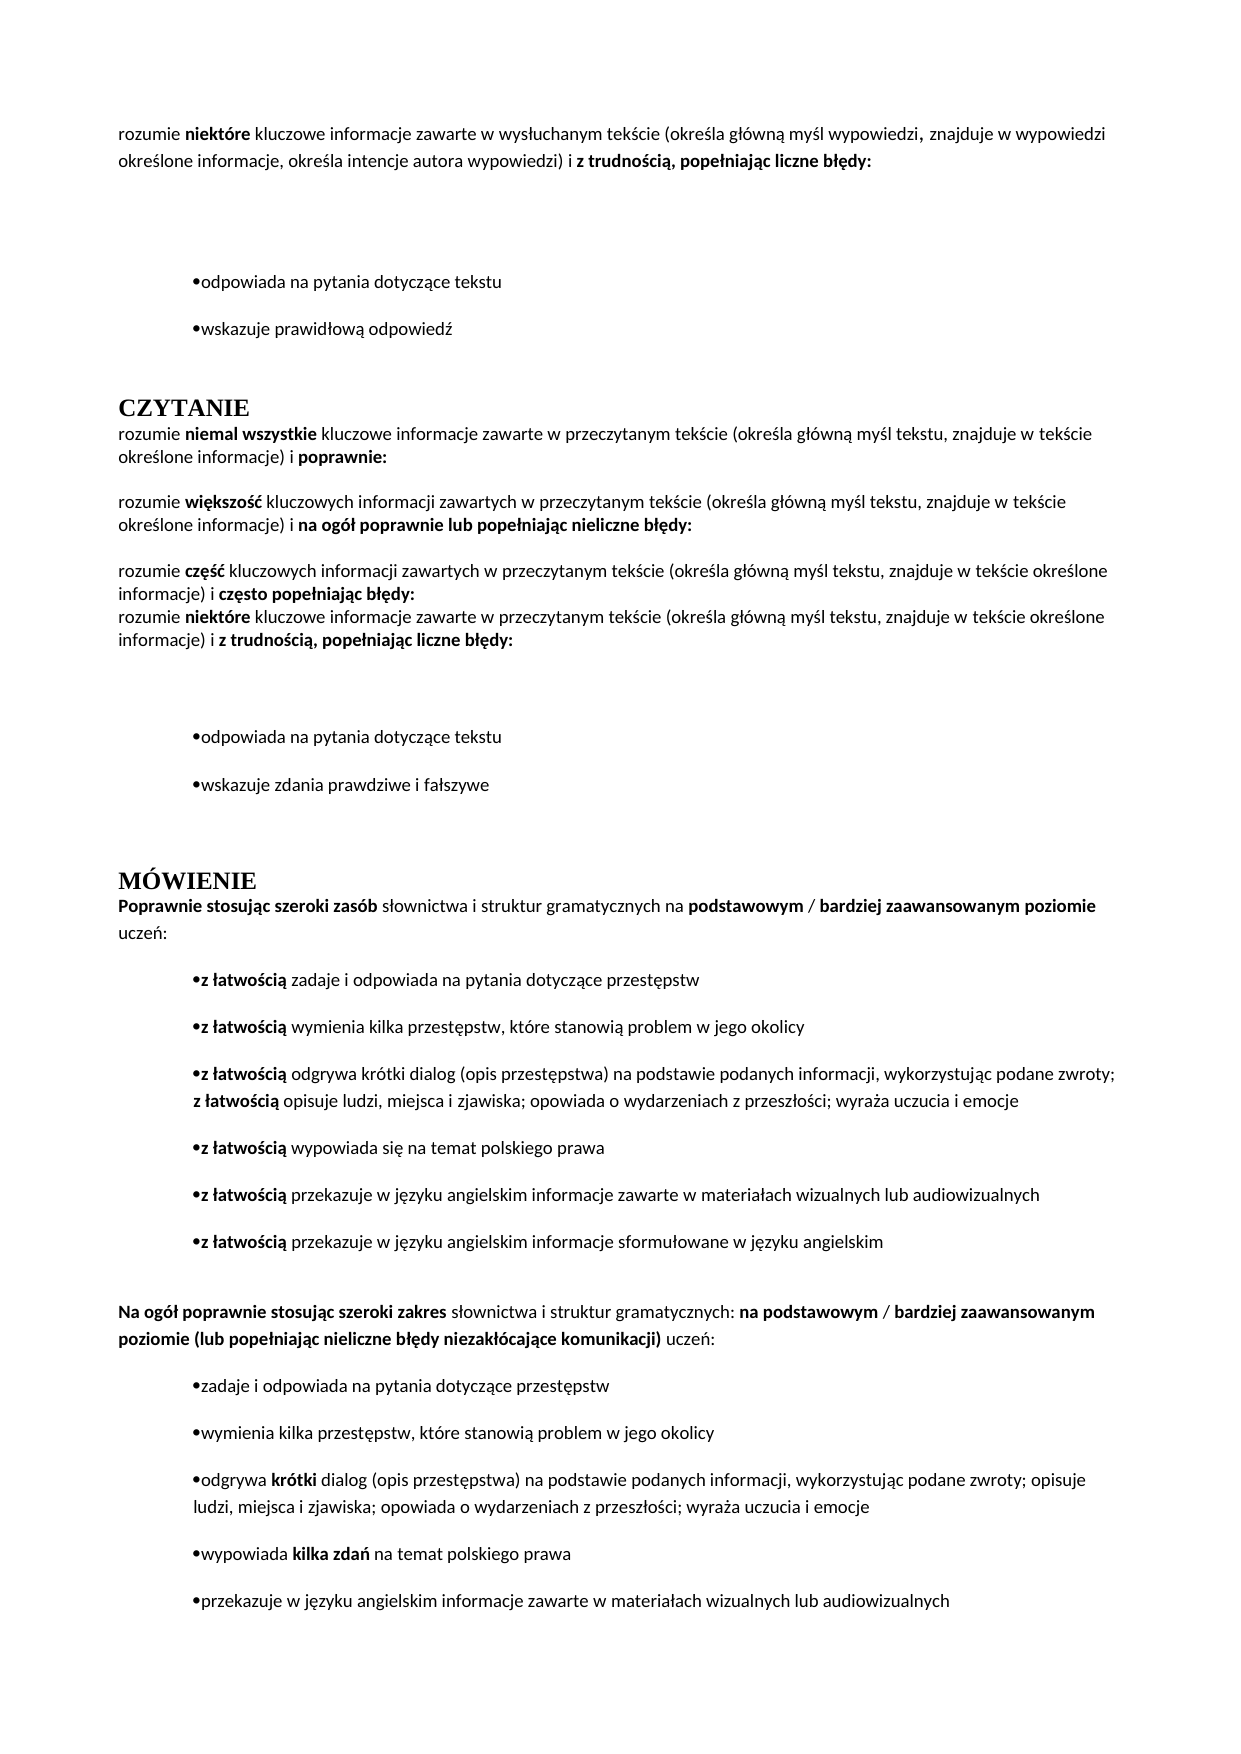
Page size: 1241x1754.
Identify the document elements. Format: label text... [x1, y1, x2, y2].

text rozumie większość kluczowych informacji zawartych w przeczytanym tekście (określa główną myśl tekstu, znajduje w tekście określone informacje) i na ogół poprawnie lub popełniając nieliczne błędy: [118, 491, 1122, 536]
list Poprawnie stosując szeroki zasób słownictwa i struktur gramatycznych na podstawowym / bardziej zaawansowanym poziomie uczeń: [118, 894, 1122, 944]
text rozumie część kluczowych informacji zawartych w przeczytanym tekście (określa główną myśl tekstu, znajduje w tekście określone informacje) i często popełniając błędy: [118, 559, 1122, 605]
list z łatwością przekazuje w języku angielskim informacje sformułowane w języku angielskim [193, 1230, 1122, 1253]
list wymienia kilka przestępstw, które stanowią problem w jego okolicy [193, 1421, 1122, 1444]
list odpowiada na pytania dotyczące tekstu [193, 270, 1122, 293]
list z łatwością wymienia kilka przestępstw, które stanowią problem w jego okolicy [193, 1015, 1122, 1038]
list rozumie niektóre kluczowe informacje zawarte w wysłuchanym tekście (określa główną myśl wypowiedzi, znajduje w wypowiedzi określone informacje, określa intencje autora wypowiedzi) i z trudnością, popełniając liczne błędy: [118, 118, 1122, 172]
list wskazuje zdania prawdziwe i fałszywe [193, 773, 1122, 796]
list zadaje i odpowiada na pytania dotyczące przestępstw [193, 1374, 1122, 1397]
list wypowiada kilka zdań na temat polskiego prawa [193, 1542, 1122, 1565]
list wskazuje prawidłową odpowiedź [193, 317, 1122, 340]
list odpowiada na pytania dotyczące tekstu [193, 726, 1122, 748]
text rozumie niektóre kluczowe informacje zawarte w przeczytanym tekście (określa główną myśl tekstu, znajduje w tekście określone informacje) i z trudnością, popełniając liczne błędy: [118, 605, 1122, 651]
list przekazuje w języku angielskim informacje zawarte w materiałach wizualnych lub audiowizualnych [193, 1589, 1122, 1612]
list z łatwością przekazuje w języku angielskim informacje zawarte w materiałach wizualnych lub audiowizualnych [193, 1183, 1122, 1206]
text MÓWIENIE [118, 866, 1122, 894]
text CZYTANIE [118, 393, 1122, 422]
list odgrywa krótki dialog (opis przestępstwa) na podstawie podanych informacji, wykorzystując podane zwroty; opisuje ludzi, miejsca i zjawiska; opowiada o wydarzeniach z przeszłości; wyraża uczucia i emocje [193, 1468, 1122, 1518]
list z łatwością wypowiada się na temat polskiego prawa [193, 1136, 1122, 1159]
text rozumie niemal wszystkie kluczowe informacje zawarte w przeczytanym tekście (określa główną myśl tekstu, znajduje w tekście określone informacje) i poprawnie: [118, 422, 1122, 468]
list z łatwością odgrywa krótki dialog (opis przestępstwa) na podstawie podanych informacji, wykorzystując podane zwroty; z łatwością opisuje ludzi, miejsca i zjawiska; opowiada o wydarzeniach z przeszłości; wyraża uczucia i emocje [193, 1062, 1122, 1112]
list z łatwością zadaje i odpowiada na pytania dotyczące przestępstw [193, 968, 1122, 991]
list Na ogół poprawnie stosując szeroki zakres słownictwa i struktur gramatycznych: na podstawowym / bardziej zaawansowanym poziomie (lub popełniając nieliczne błędy niezakłócające komunikacji) uczeń: [118, 1301, 1122, 1350]
